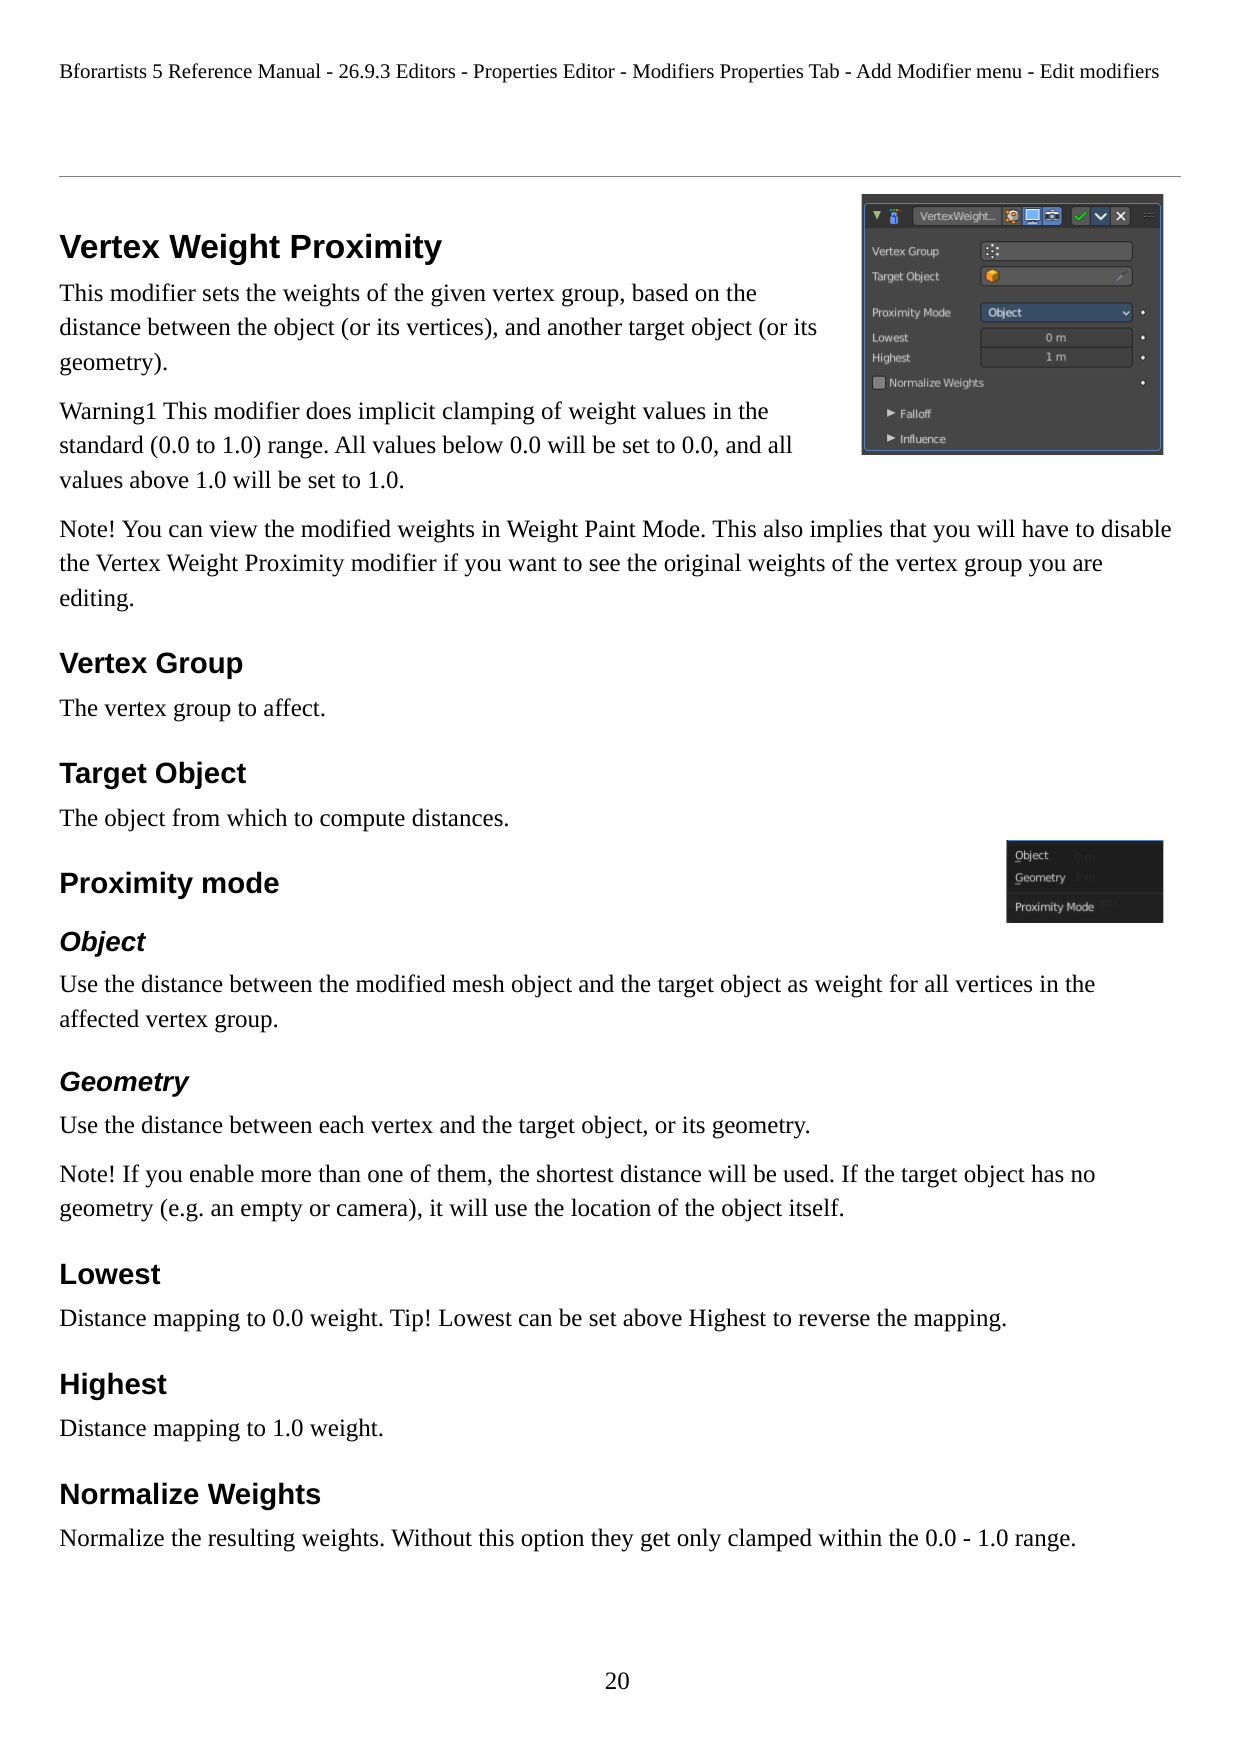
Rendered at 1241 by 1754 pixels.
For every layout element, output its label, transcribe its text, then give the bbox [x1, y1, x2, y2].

text Note! You can view the modified weights in Weight Paint Mode. This also implies that you will have to disable the Vertex Weight Proximity modifier if you want to see the original weights of the vertex group you are editing. [59, 514, 1181, 612]
text Warning1 This modifier does implicit clamping of weight values in the standard (0.0 to 1.0) range. All values below 0.0 will be set to 0.0, and all values above 1.0 will be set to 1.0. [59, 396, 1181, 493]
subtitle [1164, 227, 1181, 265]
subtitle Vertex Group [59, 646, 1181, 680]
picture [1006, 840, 1164, 923]
text Note! If you enable more than one of them, the shortest distance will be used. If the target object has no geometry (e.g. an empty or camera), it will use the location of the object itself. [59, 1159, 1181, 1222]
text Use the distance between the modified mesh object and the target object as weight for all vertices in the affected vertex group. [59, 969, 1181, 1033]
subtitle Normalize Weights [59, 1477, 1181, 1511]
subtitle [1164, 866, 1181, 900]
text The vertex group to affect. [59, 693, 1181, 721]
text This modifier sets the weights of the given vertex group, based on the distance between the object (or its vertices), and another target object (or its geometry). [59, 278, 861, 376]
subtitle Proximity mode [59, 866, 1006, 900]
picture [861, 194, 1164, 455]
subtitle Vertex Weight Proximity [59, 227, 861, 265]
subtitle Target Object [59, 756, 1181, 790]
text Distance mapping to 0.0 weight. Tip! Lowest can be set above Highest to reverse the mapping. [59, 1303, 1181, 1332]
subtitle Lowest [59, 1257, 1181, 1291]
subtitle Object [59, 925, 1181, 957]
text Distance mapping to 1.0 weight. [59, 1413, 1181, 1442]
text Use the distance between each vertex and the target object, or its geometry. [59, 1110, 1181, 1138]
subtitle Geometry [59, 1065, 1181, 1097]
text Normalize the resulting weights. Without this option they get only clamped within the 0.0 - 1.0 range. [59, 1523, 1181, 1552]
subtitle Highest [59, 1367, 1181, 1401]
text The object from which to compute distances. [59, 803, 1181, 831]
